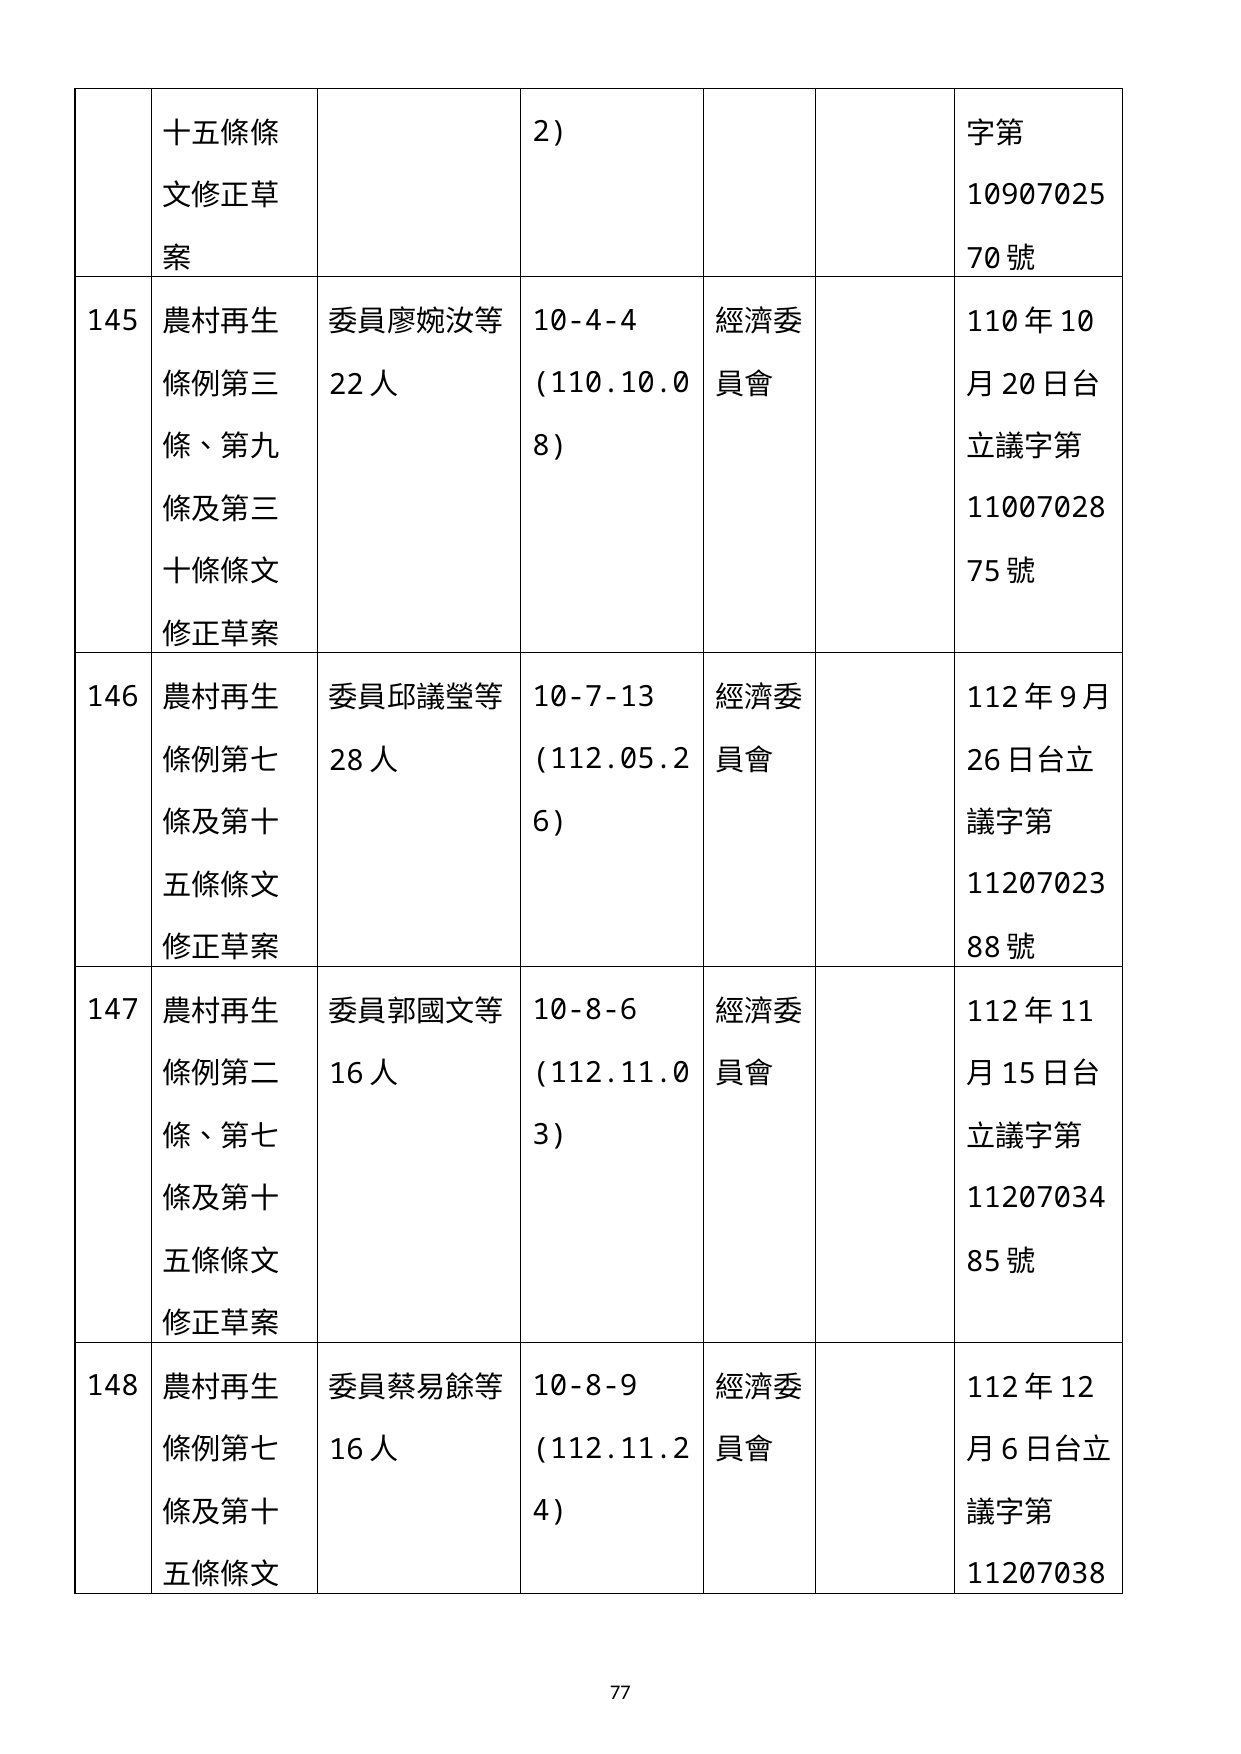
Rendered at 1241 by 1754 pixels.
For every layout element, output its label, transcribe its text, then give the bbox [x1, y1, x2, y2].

table_cell 字第1090702570號 [955, 89, 1122, 276]
table_cell 經濟委員會 [704, 1343, 815, 1593]
table_cell 經濟委員會 [704, 967, 815, 1342]
table_cell 農村再生條例第三條、第九條及第三十條條文修正草案 [152, 277, 317, 652]
table_cell 10-8-9 (112.11.24) [521, 1343, 703, 1593]
table_cell 2) [521, 89, 703, 276]
table_cell 148 [76, 1343, 151, 1593]
table_cell [816, 277, 954, 652]
table_cell [76, 89, 151, 276]
table_cell 112年11月15日台立議字第1120703485號 [955, 967, 1122, 1342]
table_cell 委員蔡易餘等16人 [318, 1343, 520, 1593]
table_cell 10-4-4 (110.10.08) [521, 277, 703, 652]
table_cell 農村再生條例第二條、第七條及第十五條條文修正草案 [152, 967, 317, 1342]
table_cell 委員廖婉汝等22人 [318, 277, 520, 652]
table_cell 經濟委員會 [704, 277, 815, 652]
table_cell 十五條條文修正草案 [152, 89, 317, 276]
table_cell 147 [76, 967, 151, 1342]
table_cell 110年10月20日台立議字第1100702875號 [955, 277, 1122, 652]
table_cell 10-8-6 (112.11.03) [521, 967, 703, 1342]
table_cell 10-7-13 (112.05.26) [521, 653, 703, 966]
table_cell 農村再生條例第七條及第十五條條文修正草案 [152, 653, 317, 966]
table_cell 145 [76, 277, 151, 652]
table_cell 農村再生條例第七條及第十五條條文 [152, 1343, 317, 1593]
table_cell 經濟委員會 [704, 653, 815, 966]
table_cell 委員邱議瑩等28人 [318, 653, 520, 966]
table_cell 146 [76, 653, 151, 966]
table_cell 112年9月26日台立議字第1120702388號 [955, 653, 1122, 966]
table_cell 委員郭國文等16人 [318, 967, 520, 1342]
table_cell [816, 1343, 954, 1593]
table_cell [816, 967, 954, 1342]
table_cell [318, 89, 520, 276]
table_cell 112年12月6日台立議字第11207038 [955, 1343, 1122, 1593]
table_cell [816, 653, 954, 966]
table_cell [704, 89, 815, 276]
table_cell [816, 89, 954, 276]
